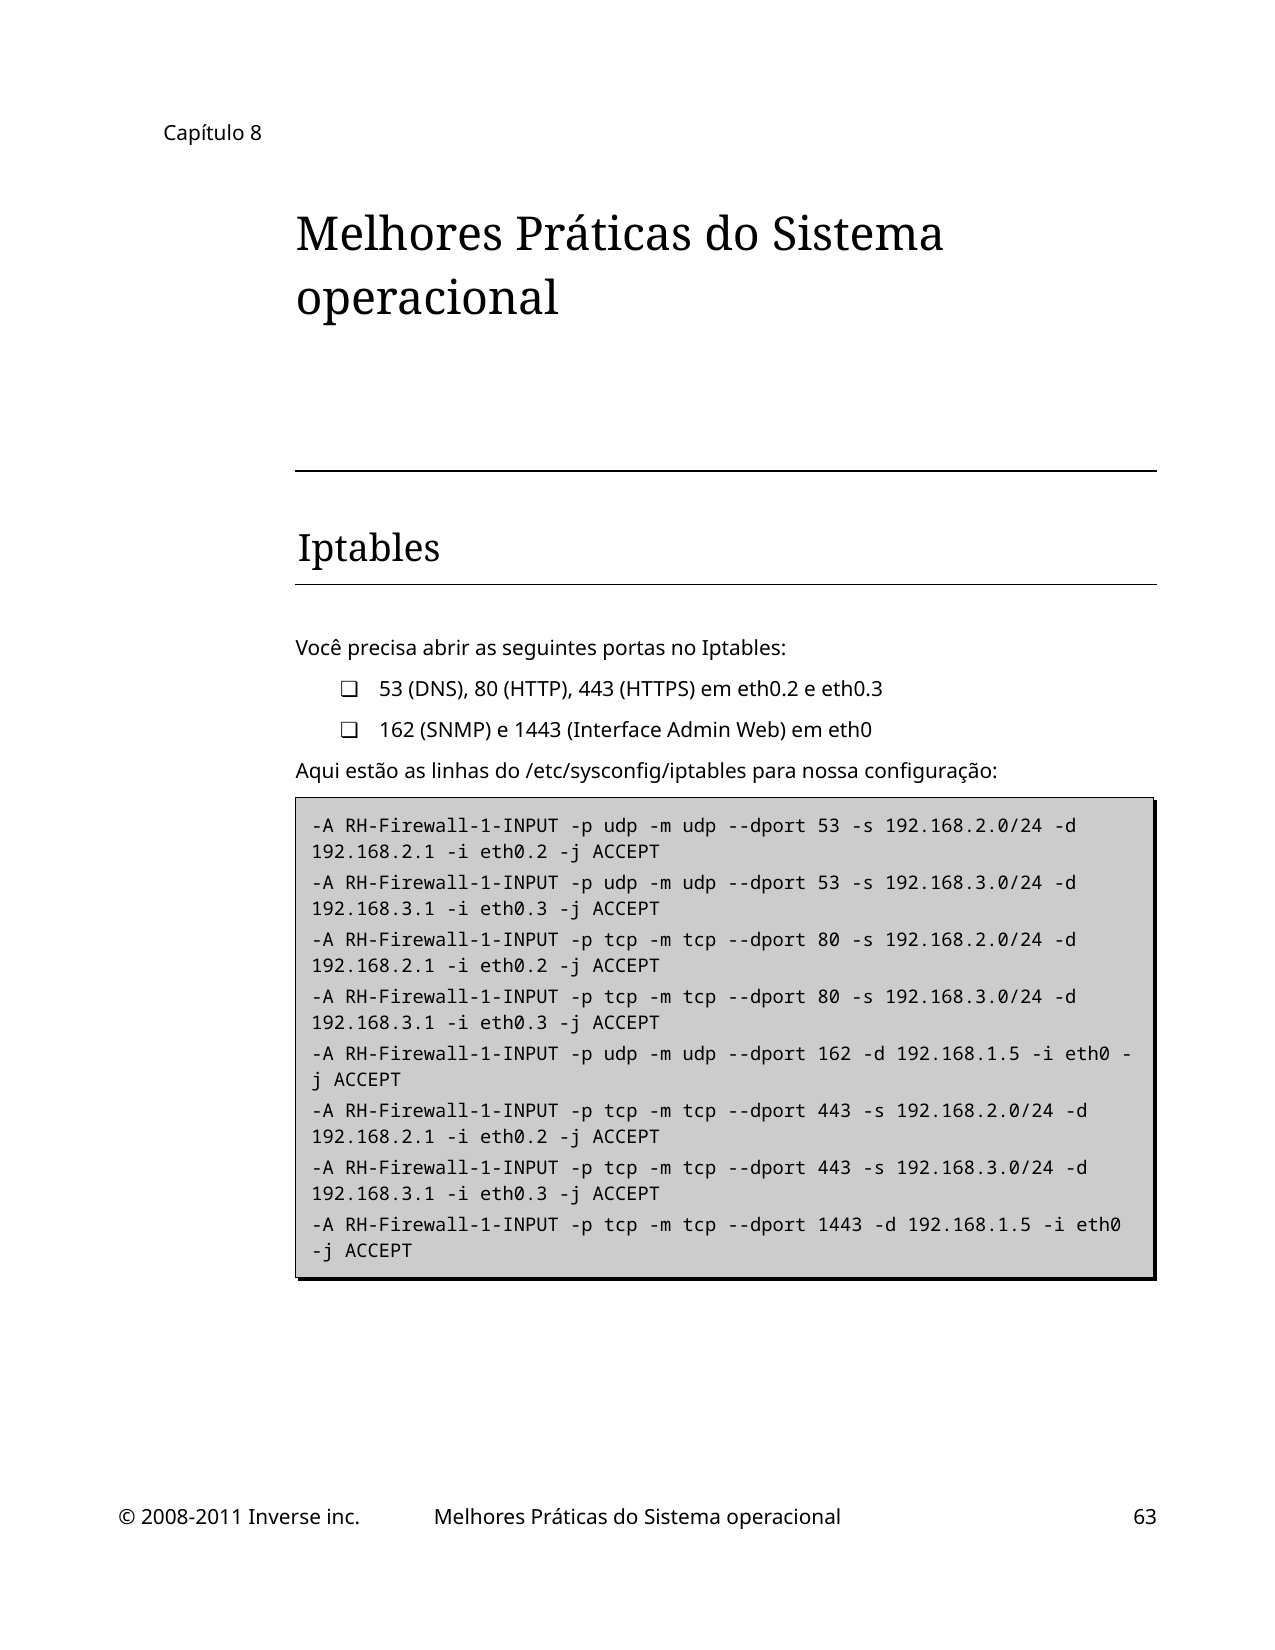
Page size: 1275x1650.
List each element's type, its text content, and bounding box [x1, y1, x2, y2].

list Aqui estão as linhas do /etc/sysconfig/iptables para nossa configuração: [295, 756, 1157, 784]
subtitle Melhores Práticas do Sistema operacional [295, 201, 1157, 470]
text -A RH-Firewall-1-INPUT -p udp -m udp --dport 162 -d 192.168.1.5 -i eth0 -j ACCEPT [296, 1025, 1153, 1082]
text -A RH-Firewall-1-INPUT -p tcp -m tcp --dport 80 -s 192.168.2.0/24 -d 192.168.2.1 -i eth0.2 -j ACCEPT [296, 911, 1153, 968]
text -A RH-Firewall-1-INPUT -p tcp -m tcp --dport 443 -s 192.168.3.0/24 -d 192.168.3.1 -i eth0.3 -j ACCEPT [296, 1139, 1153, 1196]
list ❏ 53 (DNS), 80 (HTTP), 443 (HTTPS) em eth0.2 e eth0.3 [340, 674, 1157, 702]
text Você precisa abrir as seguintes portas no Iptables: [295, 633, 1157, 661]
text -A RH-Firewall-1-INPUT -p udp -m udp --dport 53 -s 192.168.2.0/24 -d 192.168.2.1 -i eth0.2 -j ACCEPT [296, 798, 1153, 854]
text -A RH-Firewall-1-INPUT -p tcp -m tcp --dport 1443 -d 192.168.1.5 -i eth0 -j ACCEPT [296, 1196, 1153, 1277]
text -A RH-Firewall-1-INPUT -p tcp -m tcp --dport 80 -s 192.168.3.0/24 -d 192.168.3.1 -i eth0.3 -j ACCEPT [296, 968, 1153, 1025]
subtitle Iptables [295, 521, 1157, 584]
text -A RH-Firewall-1-INPUT -p tcp -m tcp --dport 443 -s 192.168.2.0/24 -d 192.168.2.1 -i eth0.2 -j ACCEPT [296, 1082, 1153, 1139]
text -A RH-Firewall-1-INPUT -p udp -m udp --dport 53 -s 192.168.3.0/24 -d 192.168.3.1 -i eth0.3 -j ACCEPT [296, 854, 1153, 911]
list ❏ 162 (SNMP) e 1443 (Interface Admin Web) em eth0 [340, 715, 1157, 743]
